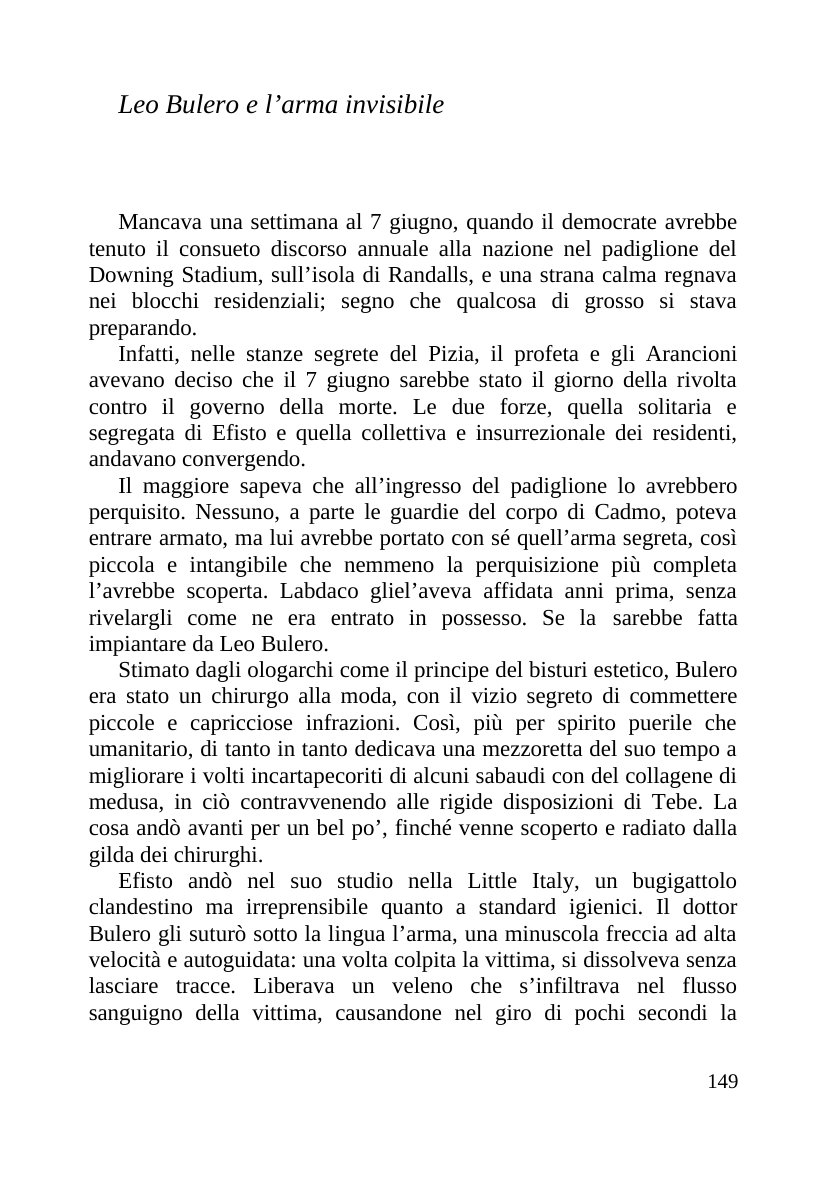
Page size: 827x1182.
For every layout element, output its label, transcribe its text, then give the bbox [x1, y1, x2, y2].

text Infatti, nelle stanze segrete del Pizia, il profeta e gli Arancioni avevano deciso che il 7 giugno sarebbe stato il giorno della rivolta contro il governo della morte. Le due forze, quella solitaria e segregata di Efisto e quella collettiva e insurrezionale dei residenti, andavano convergendo. [88, 340, 738, 472]
text Efisto andò nel suo studio nella Little Italy, un bugigattolo clandestino ma irreprensibile quanto a standard igienici. Il dottor Bulero gli suturò sotto la lingua l’arma, una minuscola freccia ad alta velocità e autoguidata: una volta colpita la vittima, si dissolveva senza lasciare tracce. Liberava un veleno che s’infiltrava nel flusso sanguigno della vittima, causandone nel giro di pochi secondi la [88, 867, 738, 1025]
text Il maggiore sapeva che all’ingresso del padiglione lo avrebbero perquisito. Nessuno, a parte le guardie del corpo di Cadmo, poteva entrare armato, ma lui avrebbe portato con sé quell’arma segreta, così piccola e intangibile che nemmeno la perquisizione più completa l’avrebbe scoperta. Labdaco gliel’aveva affidata anni prima, senza rivelargli come ne era entrato in possesso. Se la sarebbe fatta impiantare da Leo Bulero. [88, 472, 738, 656]
text Leo Bulero e l’arma invisibile [118, 88, 738, 120]
text Mancava una settimana al 7 giugno, quando il democrate avrebbe tenuto il consueto discorso annuale alla nazione nel padiglione del Downing Stadium, sull’isola di Randalls, e una strana calma regnava nei blocchi residenziali; segno che qualcosa di grosso si stava preparando. [88, 208, 738, 340]
text Stimato dagli ologarchi come il principe del bisturi estetico, Bulero era stato un chirurgo alla moda, con il vizio segreto di commettere piccole e capricciose infrazioni. Così, più per spirito puerile che umanitario, di tanto in tanto dedicava una mezzoretta del suo tempo a migliorare i volti incartapecoriti di alcuni sabaudi con del collagene di medusa, in ciò contravvenendo alle rigide disposizioni di Tebe. La cosa andò avanti per un bel po’, finché venne scoperto e radiato dalla gilda dei chirurghi. [88, 656, 738, 867]
